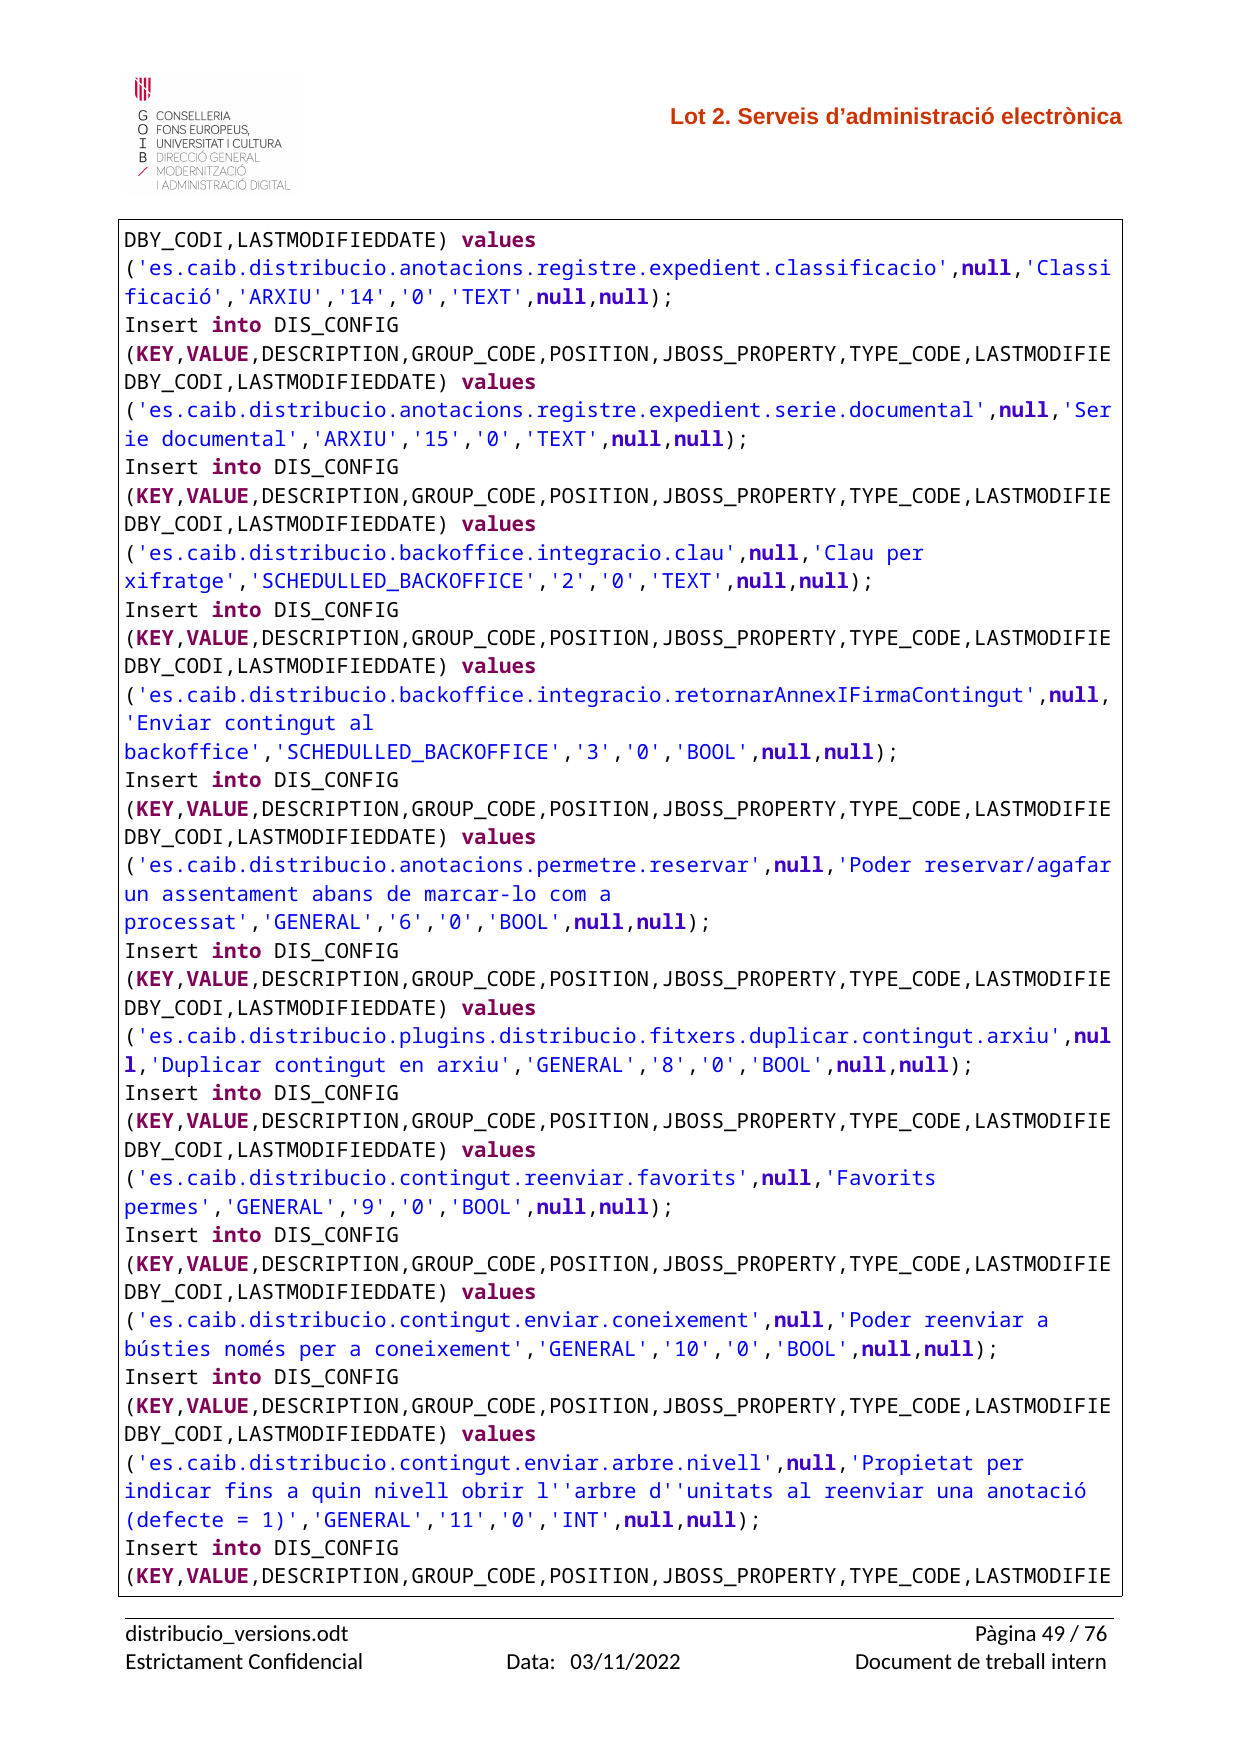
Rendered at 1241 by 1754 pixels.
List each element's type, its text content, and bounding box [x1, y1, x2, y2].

picture [126, 70, 299, 197]
table_header DBY_CODI,LASTMODIFIEDDATE) values ('es.caib.distribucio.anotacions.registre.expedient.classificacio',null,'Classificació','ARXIU','14','0','TEXT',null,null); Insert into DIS_CONFIG (KEY,VALUE,DESCRIPTION,GROUP_CODE,POSITION,JBOSS_PROPERTY,TYPE_CODE,LASTMODIFIEDBY_CODI,LASTMODIFIEDDATE) values ('es.caib.distribucio.anotacions.registre.expedient.serie.documental',null,'Serie documental','ARXIU','15','0','TEXT',null,null); Insert into DIS_CONFIG (KEY,VALUE,DESCRIPTION,GROUP_CODE,POSITION,JBOSS_PROPERTY,TYPE_CODE,LASTMODIFIEDBY_CODI,LASTMODIFIEDDATE) values ('es.caib.distribucio.backoffice.integracio.clau',null,'Clau per xifratge','SCHEDULLED_BACKOFFICE','2','0','TEXT',null,null); Insert into DIS_CONFIG (KEY,VALUE,DESCRIPTION,GROUP_CODE,POSITION,JBOSS_PROPERTY,TYPE_CODE,LASTMODIFIEDBY_CODI,LASTMODIFIEDDATE) values ('es.caib.distribucio.backoffice.integracio.retornarAnnexIFirmaContingut',null,'Enviar contingut al backoffice','SCHEDULLED_BACKOFFICE','3','0','BOOL',null,null); Insert into DIS_CONFIG (KEY,VALUE,DESCRIPTION,GROUP_CODE,POSITION,JBOSS_PROPERTY,TYPE_CODE,LASTMODIFIEDBY_CODI,LASTMODIFIEDDATE) values ('es.caib.distribucio.anotacions.permetre.reservar',null,'Poder reservar/agafar un assentament abans de marcar-lo com a processat','GENERAL','6','0','BOOL',null,null); Insert into DIS_CONFIG (KEY,VALUE,DESCRIPTION,GROUP_CODE,POSITION,JBOSS_PROPERTY,TYPE_CODE,LASTMODIFIEDBY_CODI,LASTMODIFIEDDATE) values ('es.caib.distribucio.plugins.distribucio.fitxers.duplicar.contingut.arxiu',null,'Duplicar contingut en arxiu','GENERAL','8','0','BOOL',null,null); Insert into DIS_CONFIG (KEY,VALUE,DESCRIPTION,GROUP_CODE,POSITION,JBOSS_PROPERTY,TYPE_CODE,LASTMODIFIEDBY_CODI,LASTMODIFIEDDATE) values ('es.caib.distribucio.contingut.reenviar.favorits',null,'Favorits permes','GENERAL','9','0','BOOL',null,null); Insert into DIS_CONFIG (KEY,VALUE,DESCRIPTION,GROUP_CODE,POSITION,JBOSS_PROPERTY,TYPE_CODE,LASTMODIFIEDBY_CODI,LASTMODIFIEDDATE) values ('es.caib.distribucio.contingut.enviar.coneixement',null,'Poder reenviar a bústies només per a coneixement','GENERAL','10','0','BOOL',null,null); Insert into DIS_CONFIG (KEY,VALUE,DESCRIPTION,GROUP_CODE,POSITION,JBOSS_PROPERTY,TYPE_CODE,LASTMODIFIEDBY_CODI,LASTMODIFIEDDATE) values ('es.caib.distribucio.contingut.enviar.arbre.nivell',null,'Propietat per indicar fins a quin nivell obrir l''arbre d''unitats al reenviar una anotació (defecte = 1)','GENERAL','11','0','INT',null,null); Insert into DIS_CONFIG (KEY,VALUE,DESCRIPTION,GROUP_CODE,POSITION,JBOSS_PROPERTY,TYPE_CODE,LASTMODIFIE [119, 220, 1122, 1596]
